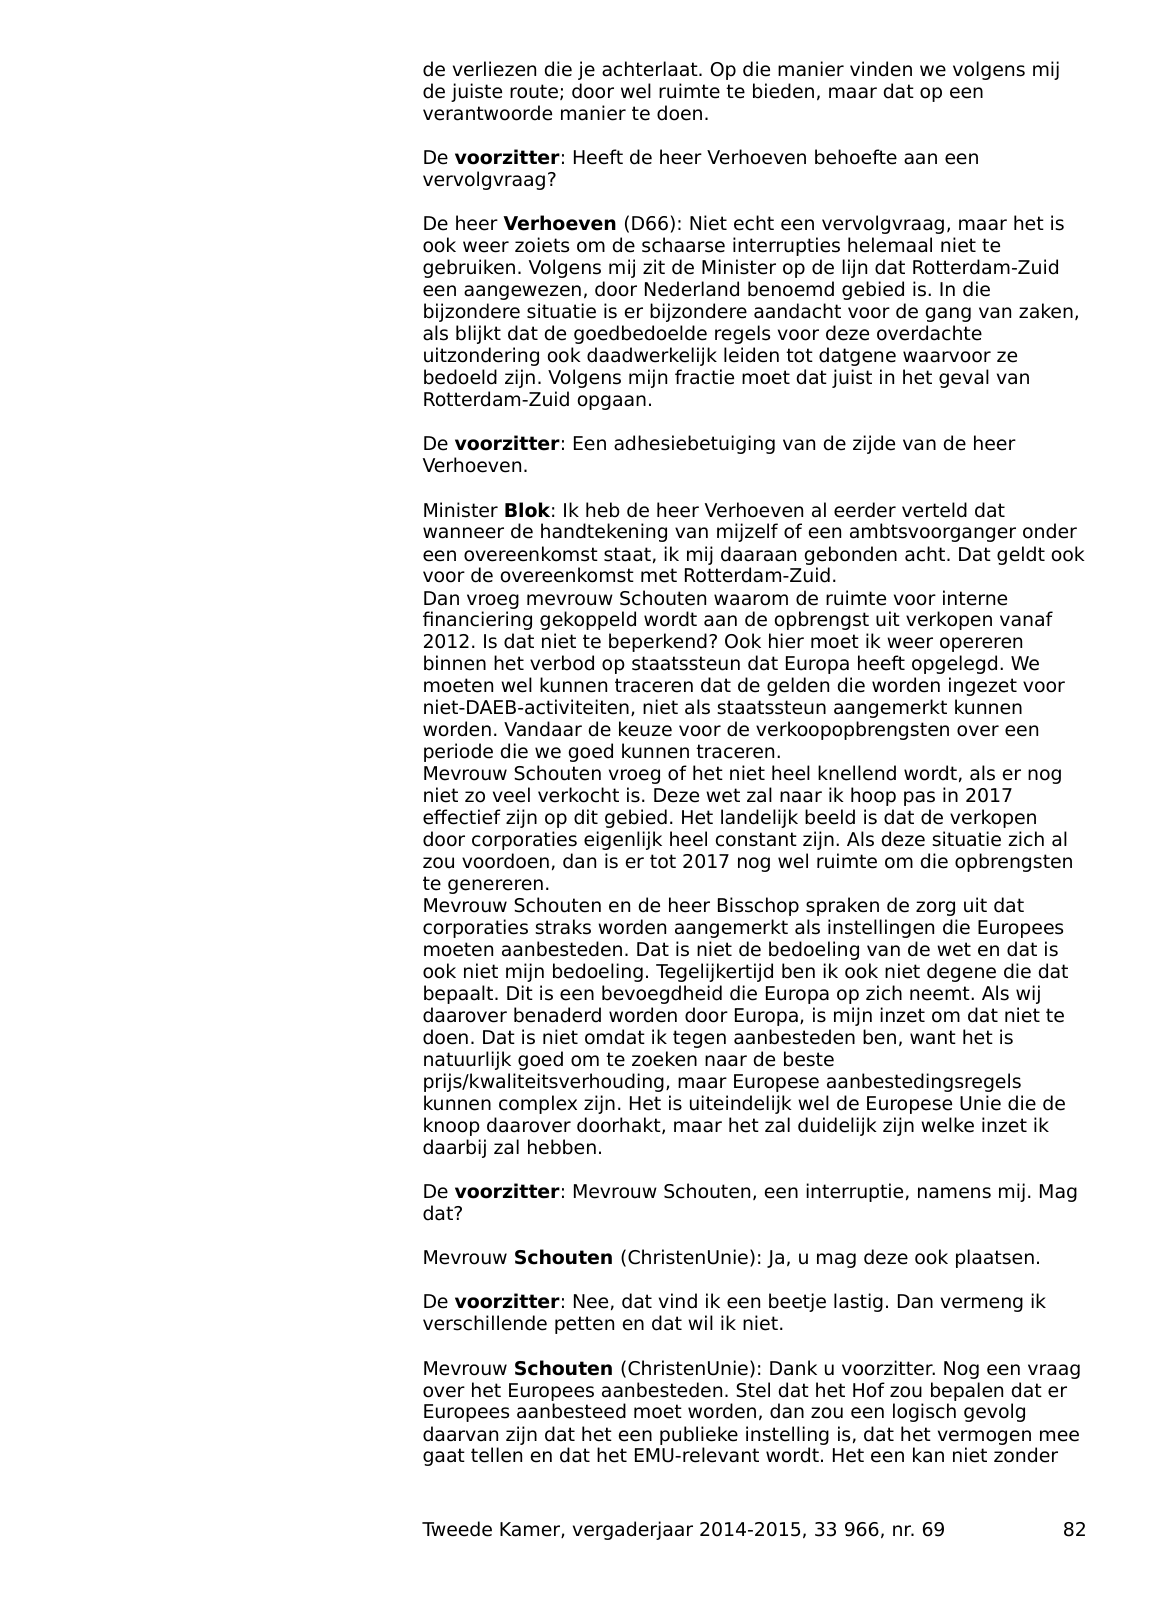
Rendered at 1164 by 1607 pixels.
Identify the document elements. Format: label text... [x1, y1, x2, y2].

text De voorzitter: Een adhesiebetuiging van de zijde van de heer Verhoeven. [422, 433, 1087, 477]
text De voorzitter: Mevrouw Schouten, een interruptie, namens mij. Mag dat? [422, 1181, 1087, 1225]
text Minister Blok: Ik heb de heer Verhoeven al eerder verteld dat wanneer de handtekening van mijzelf of een ambtsvoorganger onder een overeenkomst staat, ik mij daaraan gebonden acht. Dat geldt ook voor de overeenkomst met Rotterdam-Zuid. [422, 499, 1087, 587]
text De voorzitter: Heeft de heer Verhoeven behoefte aan een vervolgvraag? [422, 147, 1087, 191]
text de verliezen die je achterlaat. Op die manier vinden we volgens mij de juiste route; door wel ruimte te bieden, maar dat op een verantwoorde manier te doen. [422, 59, 1087, 125]
text Dan vroeg mevrouw Schouten waarom de ruimte voor interne financiering gekoppeld wordt aan de opbrengst uit verkopen vanaf 2012. Is dat niet te beperkend? Ook hier moet ik weer opereren binnen het verbod op staatssteun dat Europa heeft opgelegd. We moeten wel kunnen traceren dat de gelden die worden ingezet voor niet-DAEB-activiteiten, niet als staatssteun aangemerkt kunnen worden. Vandaar de keuze voor de verkoopopbrengsten over een periode die we goed kunnen traceren. [422, 587, 1087, 763]
text Mevrouw Schouten (ChristenUnie): Dank u voorzitter. Nog een vraag over het Europees aanbesteden. Stel dat het Hof zou bepalen dat er Europees aanbesteed moet worden, dan zou een logisch gevolg daarvan zijn dat het een publieke instelling is, dat het vermogen mee gaat tellen en dat het EMU-relevant wordt. Het een kan niet zonder [422, 1357, 1087, 1467]
text Mevrouw Schouten en de heer Bisschop spraken de zorg uit dat corporaties straks worden aangemerkt als instellingen die Europees moeten aanbesteden. Dat is niet de bedoeling van de wet en dat is ook niet mijn bedoeling. Tegelijkertijd ben ik ook niet degene die dat bepaalt. Dit is een bevoegdheid die Europa op zich neemt. Als wij daarover benaderd worden door Europa, is mijn inzet om dat niet te doen. Dat is niet omdat ik tegen aanbesteden ben, want het is natuurlijk goed om te zoeken naar de beste prijs/kwaliteitsverhouding, maar Europese aanbestedingsregels kunnen complex zijn. Het is uiteindelijk wel de Europese Unie die de knoop daarover doorhakt, maar het zal duidelijk zijn welke inzet ik daarbij zal hebben. [422, 895, 1087, 1159]
text Mevrouw Schouten vroeg of het niet heel knellend wordt, als er nog niet zo veel verkocht is. Deze wet zal naar ik hoop pas in 2017 effectief zijn op dit gebied. Het landelijk beeld is dat de verkopen door corporaties eigenlijk heel constant zijn. Als deze situatie zich al zou voordoen, dan is er tot 2017 nog wel ruimte om die opbrengsten te genereren. [422, 763, 1087, 895]
text Mevrouw Schouten (ChristenUnie): Ja, u mag deze ook plaatsen. [422, 1247, 1087, 1269]
text De voorzitter: Nee, dat vind ik een beetje lastig. Dan vermeng ik verschillende petten en dat wil ik niet. [422, 1291, 1087, 1335]
text De heer Verhoeven (D66): Niet echt een vervolgvraag, maar het is ook weer zoiets om de schaarse interrupties helemaal niet te gebruiken. Volgens mij zit de Minister op de lijn dat Rotterdam-Zuid een aangewezen, door Nederland benoemd gebied is. In die bijzondere situatie is er bijzondere aandacht voor de gang van zaken, als blijkt dat de goedbedoelde regels voor deze overdachte uitzondering ook daadwerkelijk leiden tot datgene waarvoor ze bedoeld zijn. Volgens mijn fractie moet dat juist in het geval van Rotterdam-Zuid opgaan. [422, 213, 1087, 411]
